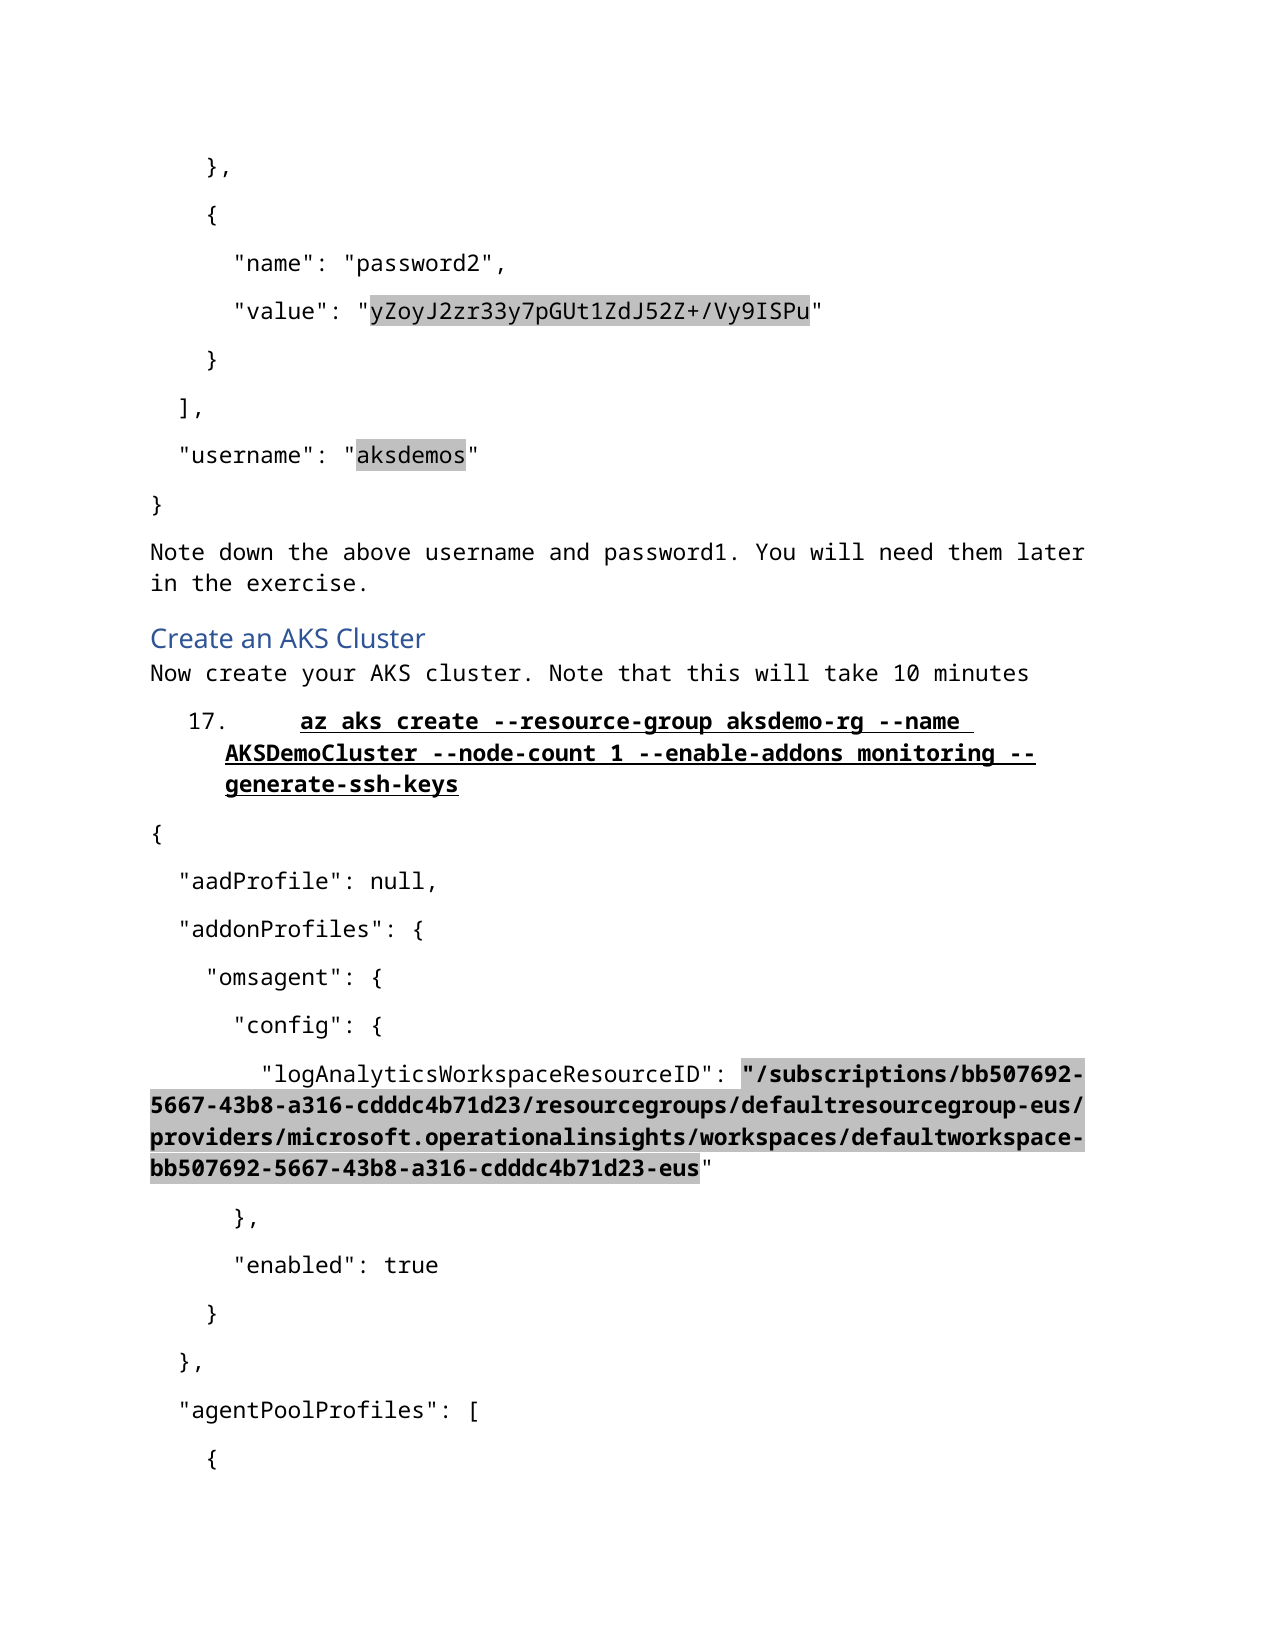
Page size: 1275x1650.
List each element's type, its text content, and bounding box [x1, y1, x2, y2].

text "aadProfile": null, [150, 865, 1125, 896]
text "addonProfiles": { [150, 913, 1125, 944]
text "username": "aksdemos" [150, 439, 1125, 471]
text } [150, 343, 1125, 374]
text }, [150, 1201, 1125, 1232]
text "name": "password2", [150, 246, 1125, 278]
text "logAnalyticsWorkspaceResourceID": "/subscriptions/bb507692-5667-43b8-a316-cdddc4b71d23/resourcegroups/defaultresourcegroup-eus/providers/microsoft.operationalinsights/workspaces/defaultworkspace-bb507692-5667-43b8-a316-cdddc4b71d23-eus" [150, 1058, 1125, 1184]
text } [150, 488, 1125, 519]
text "omsagent": { [150, 961, 1125, 992]
list az aks create --resource-group aksdemo-rg --name AKSDemoCluster --node-count 1 --enable-addons monitoring --generate-ssh-keys [187, 705, 1125, 799]
subtitle Create an AKS Cluster [150, 620, 1125, 657]
text { [150, 1442, 1125, 1473]
text "agentPoolProfiles": [ [150, 1393, 1125, 1425]
text "config": { [150, 1009, 1125, 1041]
text { [150, 198, 1125, 229]
text ], [150, 391, 1125, 422]
text "value": "yZoyJ2zr33y7pGUt1ZdJ52Z+/Vy9ISPu" [150, 295, 1125, 326]
text Now create your AKS cluster. Note that this will take 10 minutes [150, 657, 1125, 688]
text } [150, 1297, 1125, 1328]
text "enabled": true [150, 1249, 1125, 1280]
text }, [150, 150, 1125, 181]
text Note down the above username and password1. You will need them later in the exercise. [150, 536, 1125, 599]
text { [150, 817, 1125, 848]
text }, [150, 1345, 1125, 1377]
